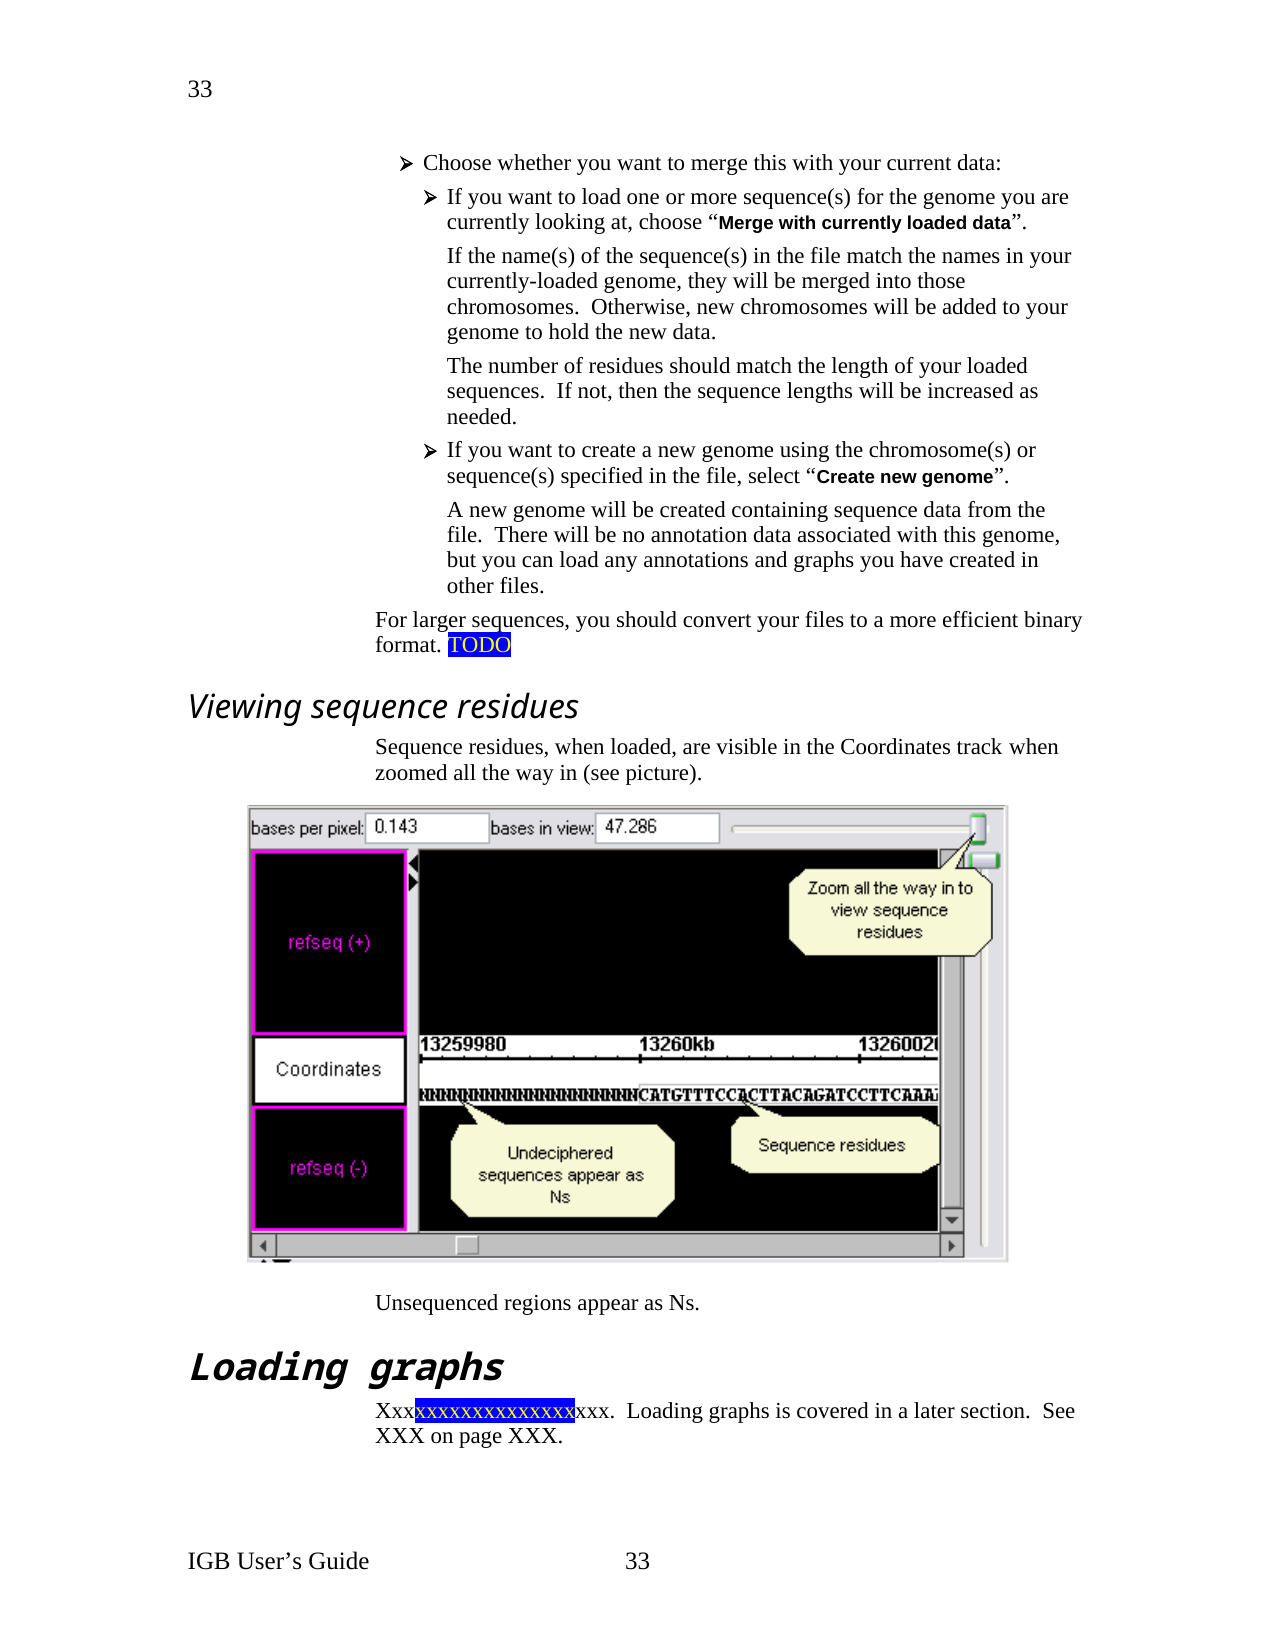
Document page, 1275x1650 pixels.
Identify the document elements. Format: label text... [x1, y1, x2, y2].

list Choose whether you want to merge this with your current data: [399, 150, 1087, 175]
subtitle Loading graphs [187, 1341, 1087, 1392]
list If you want to create a new genome using the chromosome(s) or sequence(s) specified in the file, select “Create new genome”. [423, 437, 1087, 488]
text For larger sequences, you should convert your files to a more efficient binary format. TODO [375, 607, 1087, 657]
list The number of residues should match the length of your loaded sequences. If not, then the sequence lengths will be increased as needed. [423, 353, 1087, 429]
list A new genome will be created containing sequence data from the file. There will be no annotation data associated with this genome, but you can load any annotations and graphs you have created in other files. [423, 497, 1087, 598]
text Xxxxxxxxxxxxxxxxxxxx. Loading graphs is covered in a later section. See XXX on page XXX. [375, 1398, 1087, 1449]
text Unsequenced regions appear as Ns. [375, 1291, 1087, 1316]
picture [247, 805, 1029, 1291]
subtitle Viewing sequence residues [187, 682, 1087, 728]
text Sequence residues, when loaded, are visible in the Coordinates track when zoomed all the way in (see picture). [375, 734, 1087, 785]
list If you want to load one or more sequence(s) for the genome you are currently looking at, choose “Merge with currently loaded data”. [423, 184, 1087, 234]
list If the name(s) of the sequence(s) in the file match the names in your currently-loaded genome, they will be merged into those chromosomes. Otherwise, new chromosomes will be added to your genome to hold the new data. [423, 243, 1087, 344]
